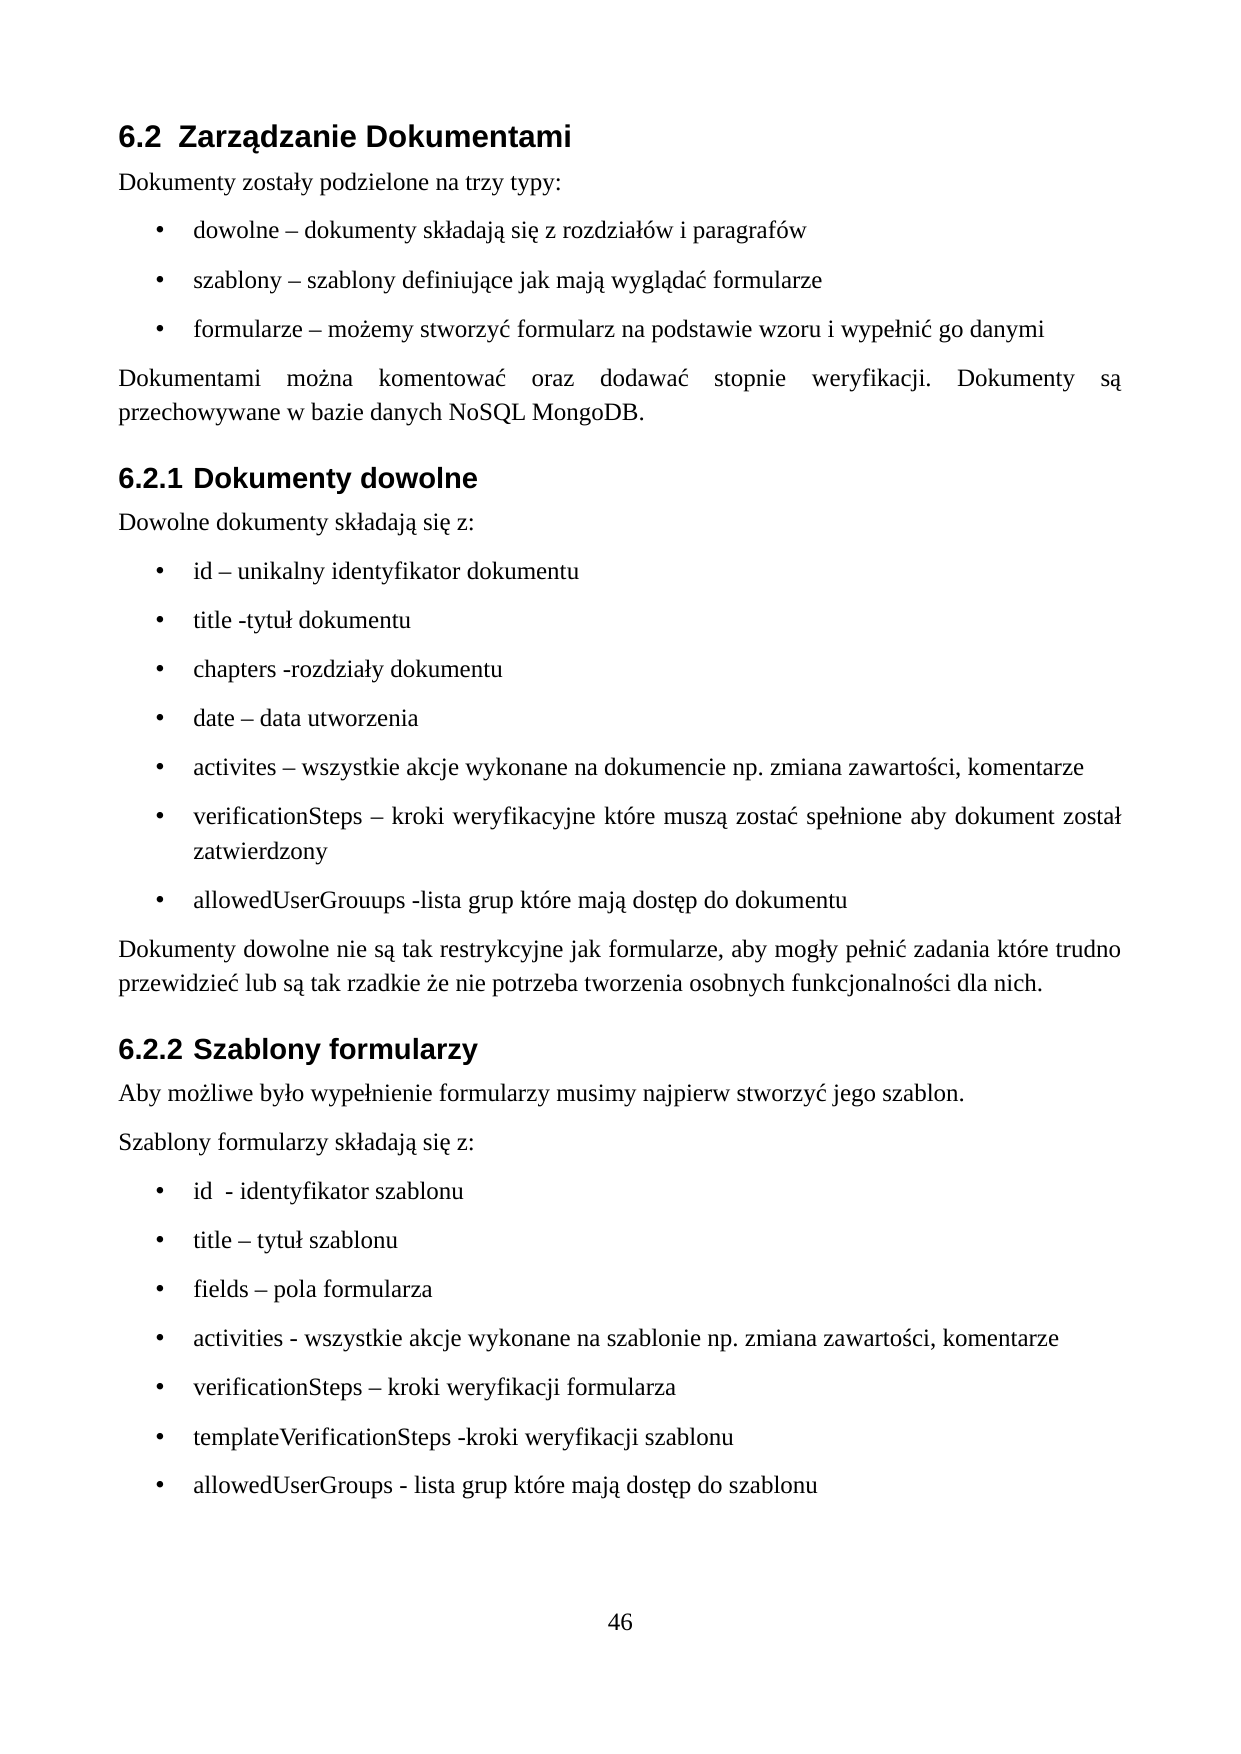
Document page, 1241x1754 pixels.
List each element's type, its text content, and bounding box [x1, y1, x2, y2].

list chapters -rozdziały dokumentu [156, 654, 1122, 683]
list allowedUserGroups - lista grup które mają dostęp do szablonu [156, 1471, 1122, 1499]
text Dokumenty dowolne nie są tak restrykcyjne jak formularze, aby mogły pełnić zadania które trudno przewidzieć lub są tak rzadkie że nie potrzeba tworzenia osobnych funkcjonalności dla nich. [118, 934, 1122, 997]
list templateVerificationSteps -kroki weryfikacji szablonu [156, 1422, 1122, 1450]
text Dokumentami można komentować oraz dodawać stopnie weryfikacji. Dokumenty są przechowywane w bazie danych NoSQL MongoDB. [118, 363, 1122, 426]
list id – unikalny identyfikator dokumentu [156, 556, 1122, 585]
list szablony – szablony definiujące jak mają wyglądać formularze [156, 265, 1122, 293]
text Szablony formularzy składają się z: [118, 1127, 1122, 1156]
list title -tytuł dokumentu [156, 605, 1122, 634]
list activites – wszystkie akcje wykonane na dokumencie np. zmiana zawartości, komentarze [156, 752, 1122, 781]
text Dowolne dokumenty składają się z: [118, 507, 1122, 536]
subtitle Zarządzanie Dokumentami [118, 118, 1122, 154]
text Dokumenty zostały podzielone na trzy typy: [118, 167, 1122, 195]
list id - identyfikator szablonu [156, 1176, 1122, 1205]
text Aby możliwe było wypełnienie formularzy musimy najpierw stworzyć jego szablon. [118, 1078, 1122, 1107]
list fields – pola formularza [156, 1274, 1122, 1303]
list verificationSteps – kroki weryfikacji formularza [156, 1372, 1122, 1401]
list date – data utworzenia [156, 703, 1122, 732]
list activities - wszystkie akcje wykonane na szablonie np. zmiana zawartości, komentarze [156, 1323, 1122, 1352]
list verificationSteps – kroki weryfikacyjne które muszą zostać spełnione aby dokument został zatwierdzony [156, 801, 1122, 864]
list dowolne – dokumenty składają się z rozdziałów i paragrafów [156, 216, 1122, 244]
subtitle Szablony formularzy [118, 1032, 1122, 1066]
list title – tytuł szablonu [156, 1225, 1122, 1254]
subtitle Dokumenty dowolne [118, 461, 1122, 494]
list allowedUserGrouups -lista grup które mają dostęp do dokumentu [156, 885, 1122, 914]
list formularze – możemy stworzyć formularz na podstawie wzoru i wypełnić go danymi [156, 314, 1122, 342]
